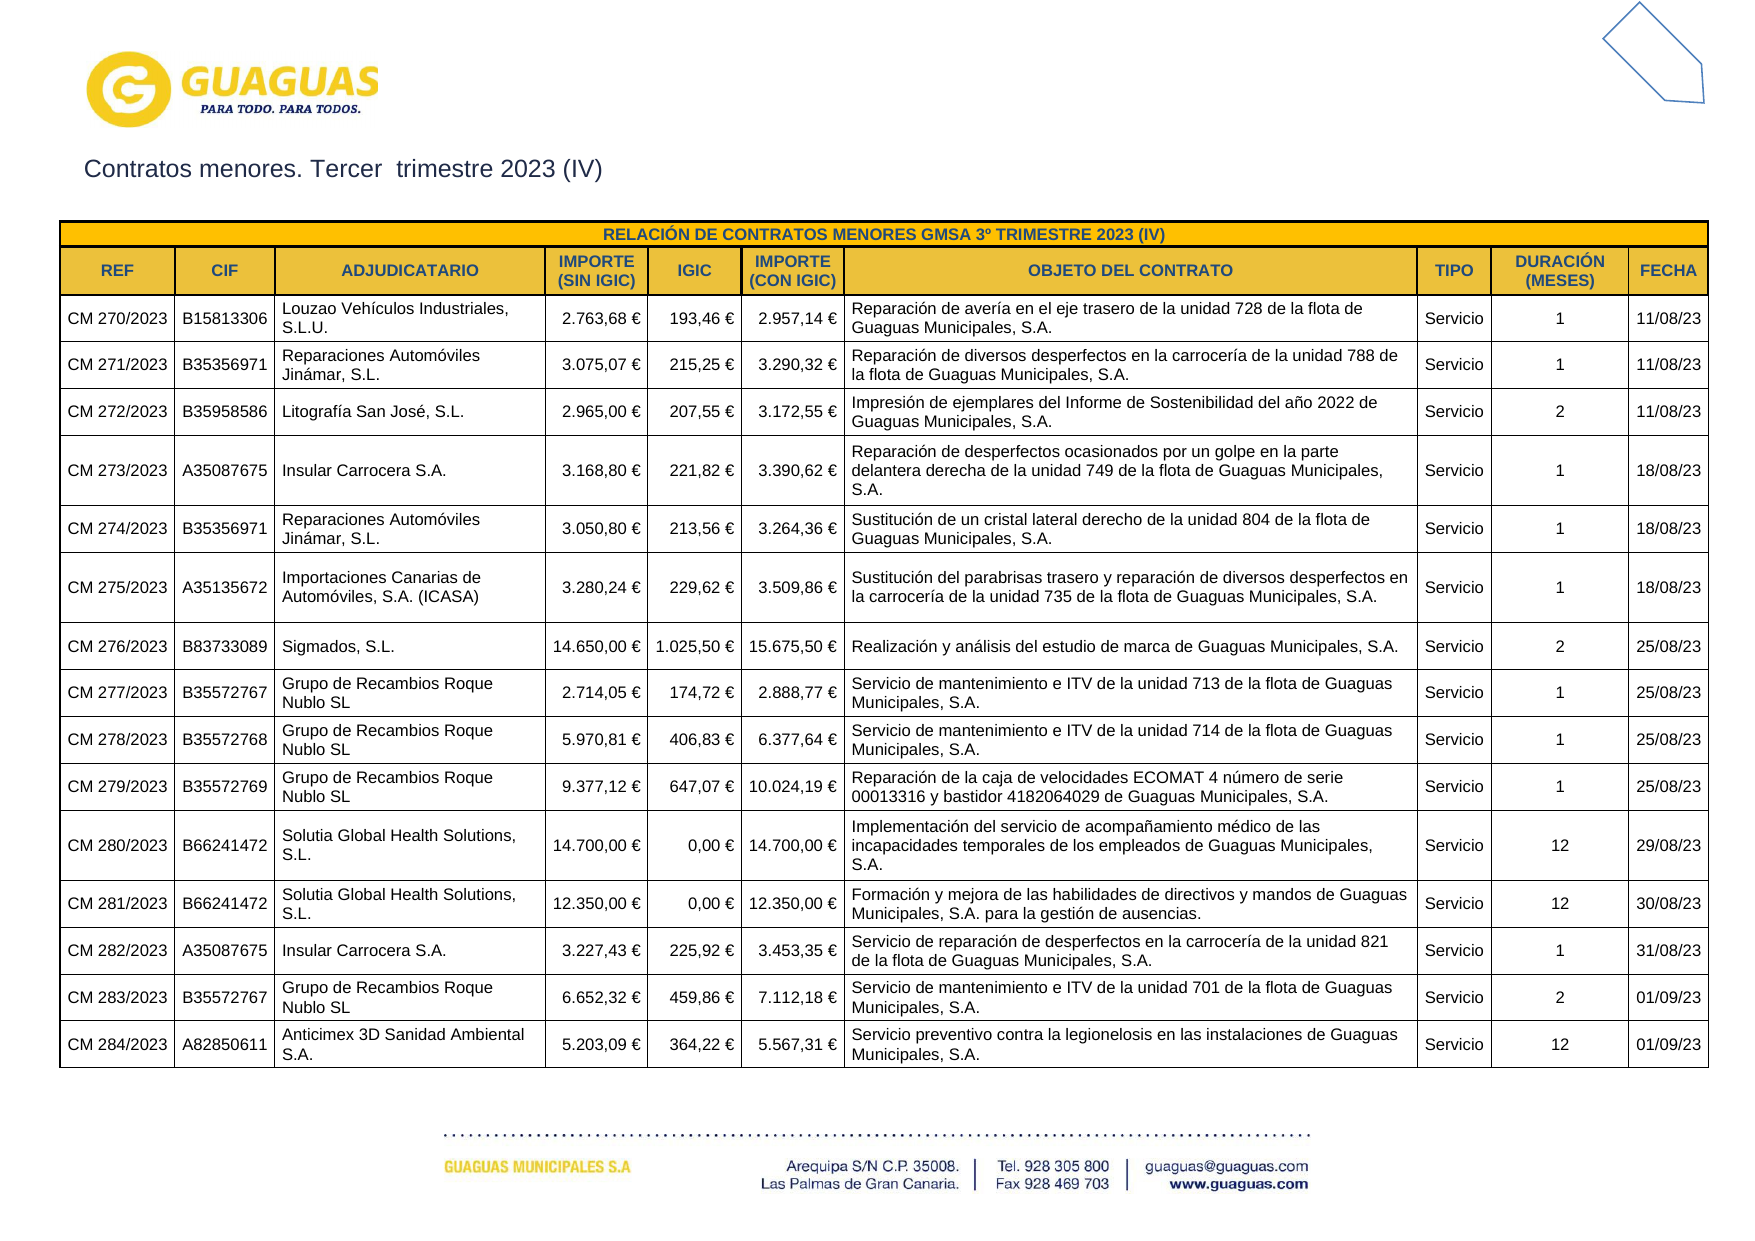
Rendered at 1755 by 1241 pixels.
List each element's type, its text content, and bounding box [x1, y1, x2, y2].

table_cell 3.390,62 € [742, 436, 844, 505]
table_cell 3.264,36 € [742, 506, 844, 552]
table_cell B15813306 [175, 296, 274, 341]
table_cell Servicio [1418, 296, 1491, 341]
table_cell IGIC [649, 248, 740, 294]
table_cell Servicio preventivo contra la legionelosis en las instalaciones de Guaguas Municipales, S.A. [845, 1021, 1417, 1067]
table_cell 193,46 € [648, 296, 741, 341]
table_cell 0,00 € [648, 881, 741, 927]
table_cell 30/08/23 [1629, 881, 1708, 927]
table_cell CM 280/2023 [61, 811, 174, 880]
table_cell Anticimex 3D Sanidad Ambiental S.A. [275, 1021, 545, 1067]
table_cell Louzao Vehículos Industriales, S.L.U. [275, 296, 545, 341]
table_cell 2.714,05 € [546, 670, 647, 716]
table_cell REF [61, 248, 174, 294]
table_cell TIPO [1418, 248, 1490, 294]
table_cell 3.075,07 € [546, 342, 647, 388]
table_cell Insular Carrocera S.A. [275, 436, 545, 505]
table_cell Sigmados, S.L. [275, 623, 545, 669]
table_cell B35572767 [175, 670, 274, 716]
table_cell 229,62 € [648, 553, 741, 622]
table_cell 2.888,77 € [742, 670, 844, 716]
table_cell Realización y análisis del estudio de marca de Guaguas Municipales, S.A. [845, 623, 1417, 669]
picture [443, 1134, 1311, 1194]
table_cell 207,55 € [648, 389, 741, 434]
table_cell Formación y mejora de las habilidades de directivos y mandos de Guaguas Municipales, S.A. para la gestión de ausencias. [845, 881, 1417, 927]
table_cell OBJETO DEL CONTRATO [845, 248, 1416, 294]
table_cell 10.024,19 € [742, 764, 844, 809]
table_cell 1 [1492, 717, 1628, 763]
table_cell IMPORTE (CON IGIC) [743, 248, 843, 294]
table_cell 2 [1492, 389, 1628, 434]
table_cell Servicio de mantenimiento e ITV de la unidad 714 de la flota de Guaguas Municipales, S.A. [845, 717, 1417, 763]
table_cell Servicio [1418, 928, 1491, 973]
table_cell Sustitución del parabrisas trasero y reparación de diversos desperfectos en la carrocería de la unidad 735 de la flota de Guaguas Municipales, S.A. [845, 553, 1417, 622]
table_cell Solutia Global Health Solutions, S.L. [275, 881, 545, 927]
table_cell Solutia Global Health Solutions, S.L. [275, 811, 545, 880]
table_cell CM 281/2023 [61, 881, 174, 927]
table_cell Servicio [1418, 553, 1491, 622]
table_cell 9.377,12 € [546, 764, 647, 809]
table_cell Servicio [1418, 436, 1491, 505]
table_cell Grupo de Recambios Roque Nublo SL [275, 717, 545, 763]
picture [86, 51, 378, 128]
table_cell Servicio [1418, 506, 1491, 552]
table_cell B35572768 [175, 717, 274, 763]
table_cell Servicio de mantenimiento e ITV de la unidad 713 de la flota de Guaguas Municipales, S.A. [845, 670, 1417, 716]
table_cell B66241472 [175, 881, 274, 927]
table_cell 14.650,00 € [546, 623, 647, 669]
table_cell A35087675 [175, 928, 274, 973]
table_cell Litografía San José, S.L. [275, 389, 545, 434]
table_cell Reparación de diversos desperfectos en la carrocería de la unidad 788 de la flota de Guaguas Municipales, S.A. [845, 342, 1417, 388]
table_cell CM 284/2023 [61, 1021, 174, 1067]
table_cell Grupo de Recambios Roque Nublo SL [275, 670, 545, 716]
table_cell Reparación de la caja de velocidades ECOMAT 4 número de serie 00013316 y bastidor 4182064029 de Guaguas Municipales, S.A. [845, 764, 1417, 809]
table_cell CM 272/2023 [61, 389, 174, 434]
table_cell ADJUDICATARIO [276, 248, 544, 294]
table_cell Servicio [1418, 1021, 1491, 1067]
table_cell CM 277/2023 [61, 670, 174, 716]
table_cell B35958586 [175, 389, 274, 434]
table_cell Reparaciones Automóviles Jinámar, S.L. [275, 342, 545, 388]
table_cell 01/09/23 [1629, 975, 1708, 1020]
table_cell A82850611 [175, 1021, 274, 1067]
table_cell A35087675 [175, 436, 274, 505]
table_cell Sustitución de un cristal lateral derecho de la unidad 804 de la flota de Guaguas Municipales, S.A. [845, 506, 1417, 552]
table_cell 364,22 € [648, 1021, 741, 1067]
table_cell 14.700,00 € [546, 811, 647, 880]
table_cell B35572767 [175, 975, 274, 1020]
table_cell Servicio [1418, 975, 1491, 1020]
table_cell Reparación de desperfectos ocasionados por un golpe en la parte delantera derecha de la unidad 749 de la flota de Guaguas Municipales, S.A. [845, 436, 1417, 505]
table_cell 213,56 € [648, 506, 741, 552]
table_cell Grupo de Recambios Roque Nublo SL [275, 764, 545, 809]
table_cell CM 275/2023 [61, 553, 174, 622]
table_cell 3.227,43 € [546, 928, 647, 973]
table_cell CM 278/2023 [61, 717, 174, 763]
table_cell 1.025,50 € [648, 623, 741, 669]
table_cell 12 [1492, 881, 1628, 927]
table_cell 11/08/23 [1629, 296, 1708, 341]
table_cell 25/08/23 [1629, 623, 1708, 669]
table_cell 1 [1492, 553, 1628, 622]
text Contratos menores. Tercer trimestre 2023 (IV) [54, 154, 1694, 183]
table_cell 1 [1492, 296, 1628, 341]
table_cell 11/08/23 [1629, 342, 1708, 388]
table_cell IMPORTE (SIN IGIC) [546, 248, 647, 294]
table_cell B35356971 [175, 342, 274, 388]
table_cell B66241472 [175, 811, 274, 880]
table_cell 6.377,64 € [742, 717, 844, 763]
table_cell 18/08/23 [1629, 553, 1708, 622]
table_cell CM 283/2023 [61, 975, 174, 1020]
table_cell 25/08/23 [1629, 764, 1708, 809]
table_cell 18/08/23 [1629, 436, 1708, 505]
table_cell B35572769 [175, 764, 274, 809]
table_header RELACIÓN DE CONTRATOS MENORES GMSA 3º TRIMESTRE 2023 (IV) [61, 223, 1707, 245]
table_cell B35356971 [175, 506, 274, 552]
table_cell 6.652,32 € [546, 975, 647, 1020]
table_cell 647,07 € [648, 764, 741, 809]
table_cell CM 276/2023 [61, 623, 174, 669]
table_cell Reparación de avería en el eje trasero de la unidad 728 de la flota de Guaguas Municipales, S.A. [845, 296, 1417, 341]
table_cell 406,83 € [648, 717, 741, 763]
table_cell 1 [1492, 764, 1628, 809]
table_cell 3.509,86 € [742, 553, 844, 622]
table_cell 2.957,14 € [742, 296, 844, 341]
table_cell Servicio [1418, 811, 1491, 880]
table_cell 1 [1492, 436, 1628, 505]
table_cell Servicio [1418, 342, 1491, 388]
table_cell 7.112,18 € [742, 975, 844, 1020]
table_cell 12 [1492, 811, 1628, 880]
table_cell Servicio de mantenimiento e ITV de la unidad 701 de la flota de Guaguas Municipales, S.A. [845, 975, 1417, 1020]
table_cell 3.172,55 € [742, 389, 844, 434]
table_cell Servicio [1418, 717, 1491, 763]
table_cell 2.763,68 € [546, 296, 647, 341]
table_cell 1 [1492, 670, 1628, 716]
table_cell 3.290,32 € [742, 342, 844, 388]
table_cell 174,72 € [648, 670, 741, 716]
table_cell Implementación del servicio de acompañamiento médico de las incapacidades temporales de los empleados de Guaguas Municipales, S.A. [845, 811, 1417, 880]
table_cell 3.168,80 € [546, 436, 647, 505]
table_cell Servicio [1418, 764, 1491, 809]
table_cell 29/08/23 [1629, 811, 1708, 880]
table_cell A35135672 [175, 553, 274, 622]
table_cell 12.350,00 € [742, 881, 844, 927]
table_cell 1 [1492, 506, 1628, 552]
table_cell 1 [1492, 342, 1628, 388]
table_cell 12 [1492, 1021, 1628, 1067]
table_cell 1 [1492, 928, 1628, 973]
table_cell 25/08/23 [1629, 670, 1708, 716]
table_cell Importaciones Canarias de Automóviles, S.A. (ICASA) [275, 553, 545, 622]
table_cell 14.700,00 € [742, 811, 844, 880]
table_cell 3.050,80 € [546, 506, 647, 552]
table_cell CM 282/2023 [61, 928, 174, 973]
table_cell CM 274/2023 [61, 506, 174, 552]
table_cell Reparaciones Automóviles Jinámar, S.L. [275, 506, 545, 552]
table_cell 459,86 € [648, 975, 741, 1020]
table_cell Servicio [1418, 881, 1491, 927]
table_cell Servicio [1418, 670, 1491, 716]
table_cell 18/08/23 [1629, 506, 1708, 552]
table_cell 225,92 € [648, 928, 741, 973]
table_cell 2.965,00 € [546, 389, 647, 434]
table_cell 3.280,24 € [546, 553, 647, 622]
table_cell 25/08/23 [1629, 717, 1708, 763]
table_cell Servicio [1418, 623, 1491, 669]
table_cell 12.350,00 € [546, 881, 647, 927]
table_cell 0,00 € [648, 811, 741, 880]
table_cell Insular Carrocera S.A. [275, 928, 545, 973]
table_cell Servicio [1418, 389, 1491, 434]
table_cell Servicio de reparación de desperfectos en la carrocería de la unidad 821 de la flota de Guaguas Municipales, S.A. [845, 928, 1417, 973]
table_cell 5.567,31 € [742, 1021, 844, 1067]
table_cell 5.970,81 € [546, 717, 647, 763]
table_cell 11/08/23 [1629, 389, 1708, 434]
table_cell 01/09/23 [1629, 1021, 1708, 1067]
table_cell CM 271/2023 [61, 342, 174, 388]
table_cell 5.203,09 € [546, 1021, 647, 1067]
table_cell DURACIÓN (MESES) [1492, 248, 1628, 294]
table_cell FECHA [1629, 248, 1707, 294]
table_cell 221,82 € [648, 436, 741, 505]
table_cell B83733089 [175, 623, 274, 669]
table_cell Grupo de Recambios Roque Nublo SL [275, 975, 545, 1020]
table_cell 2 [1492, 975, 1628, 1020]
table_cell 2 [1492, 623, 1628, 669]
table_cell 3.453,35 € [742, 928, 844, 973]
table_cell CIF [176, 248, 274, 294]
table_cell 15.675,50 € [742, 623, 844, 669]
table_cell 215,25 € [648, 342, 741, 388]
table_cell CM 273/2023 [61, 436, 174, 505]
table_cell Impresión de ejemplares del Informe de Sostenibilidad del año 2022 de Guaguas Municipales, S.A. [845, 389, 1417, 434]
table_cell 31/08/23 [1629, 928, 1708, 973]
table_cell CM 270/2023 [61, 296, 174, 341]
table_cell CM 279/2023 [61, 764, 174, 809]
